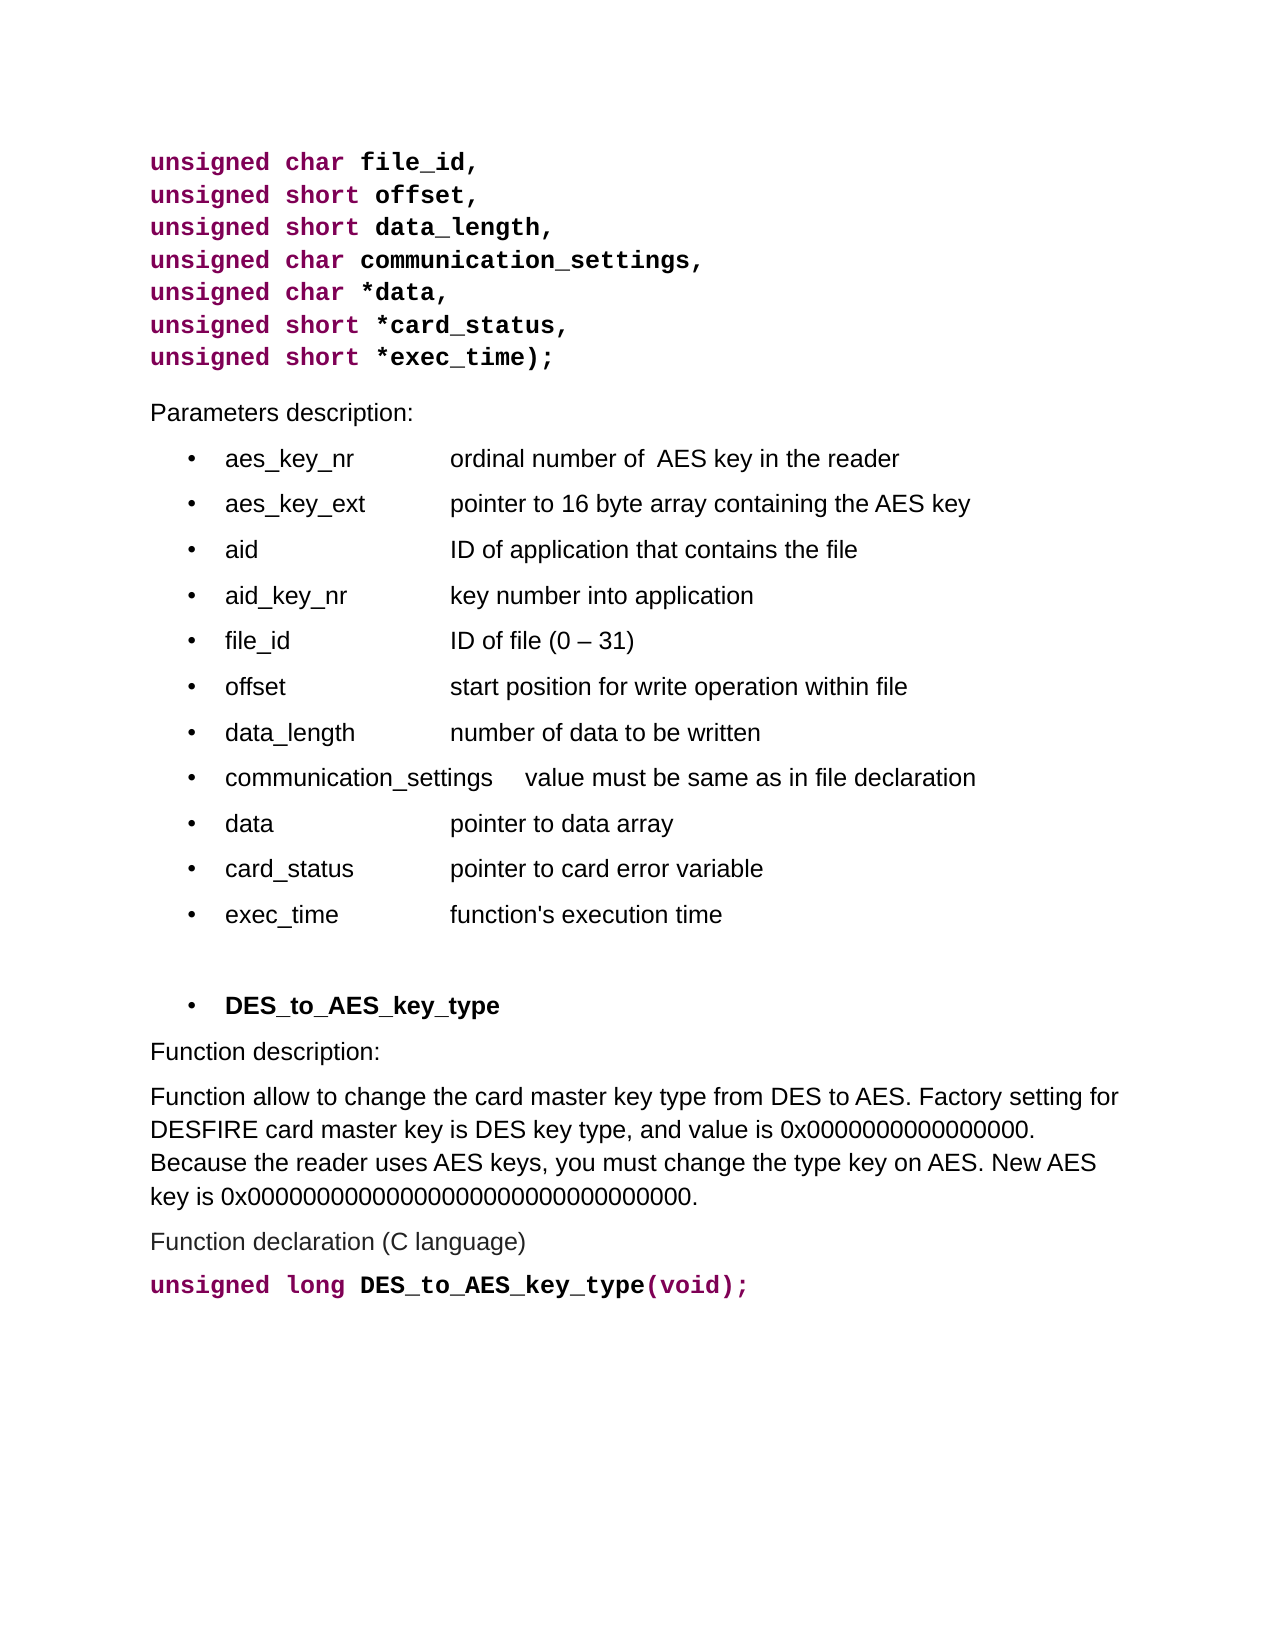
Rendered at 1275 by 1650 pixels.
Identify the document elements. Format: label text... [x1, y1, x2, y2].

list communication_settings value must be same as in file declaration [187, 763, 1125, 792]
list data_length number of data to be written [187, 718, 1125, 746]
list DES_to_AES_key_type [187, 991, 1125, 1020]
list data pointer to data array [187, 809, 1125, 838]
list aid ID of application that contains the file [187, 535, 1125, 564]
list aid_key_nr key number into application [187, 581, 1125, 609]
text Parameters description: [150, 398, 1125, 427]
text unsigned long DES_to_AES_key_type(void); [150, 1272, 1125, 1301]
list offset start position for write operation within file [187, 672, 1125, 701]
list file_id ID of file (0 – 31) [187, 626, 1125, 655]
text Function allow to change the card master key type from DES to AES. Factory setting for DESFIRE card master key is DES key type, and value is 0x0000000000000000. Because the reader uses AES keys, you must change the type key on AES. New AES key is 0x00000000000000000000000000000000. [150, 1082, 1125, 1210]
text Function description: [150, 1037, 1125, 1066]
text unsigned char file_id, unsigned short offset, unsigned short data_length, unsigned char communication_settings, unsigned char *data, unsigned short *card_status, unsigned short *exec_time); [150, 150, 1125, 373]
list card_status pointer to card error variable [187, 854, 1125, 883]
list aes_key_nr ordinal number of AES key in the reader [187, 444, 1125, 473]
list exec_time function's execution time [187, 900, 1125, 929]
list aes_key_ext pointer to 16 byte array containing the AES key [187, 489, 1125, 518]
text Function declaration (C language) [150, 1227, 1125, 1256]
